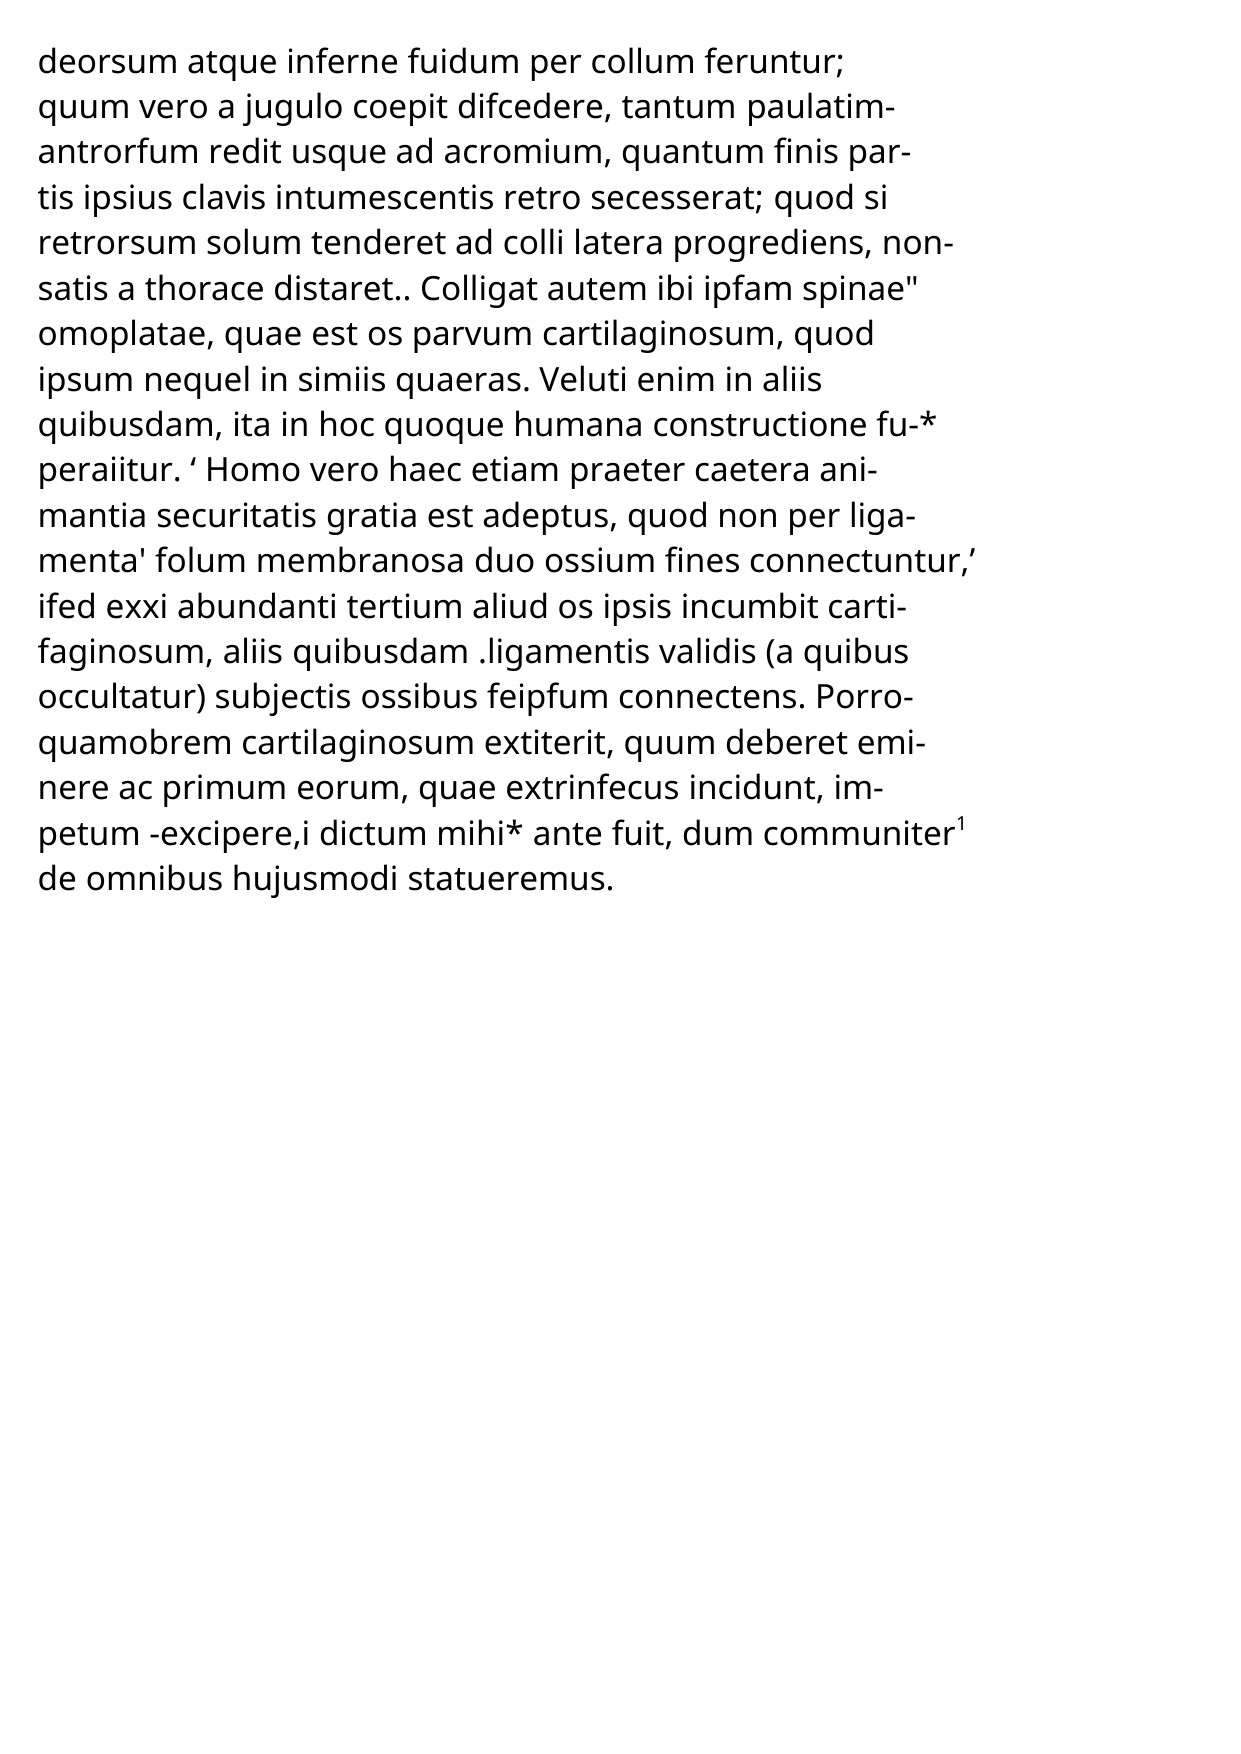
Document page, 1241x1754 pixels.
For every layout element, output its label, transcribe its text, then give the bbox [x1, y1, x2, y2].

text deorsum atque inferne fuidum per collum feruntur; quum vero a jugulo coepit difcedere, tantum paulatim- antrorfum redit usque ad acromium, quantum finis par- tis ipsius clavis intumescentis retro secesserat; quod si retrorsum solum tenderet ad colli latera progrediens, non- satis a thorace distaret.. Colligat autem ibi ipfam spinae" omoplatae, quae est os parvum cartilaginosum, quod ipsum nequel in simiis quaeras. Veluti enim in aliis quibusdam, ita in hoc quoque humana constructione fu-* peraiitur. ‘ Homo vero haec etiam praeter caetera ani- mantia securitatis gratia est adeptus, quod non per liga- menta' folum membranosa duo ossium fines connectuntur,’ ifed exxi abundanti tertium aliud os ipsis incumbit carti- faginosum, aliis quibusdam .ligamentis validis (a quibus occultatur) subjectis ossibus feipfum connectens. Porro- quamobrem cartilaginosum extiterit, quum deberet emi- nere ac primum eorum, quae extrinfecus incidunt, im- petum -excipere,i dictum mihi* ante fuit, dum communiter1 de omnibus hujusmodi statueremus. [37, 37, 1203, 900]
